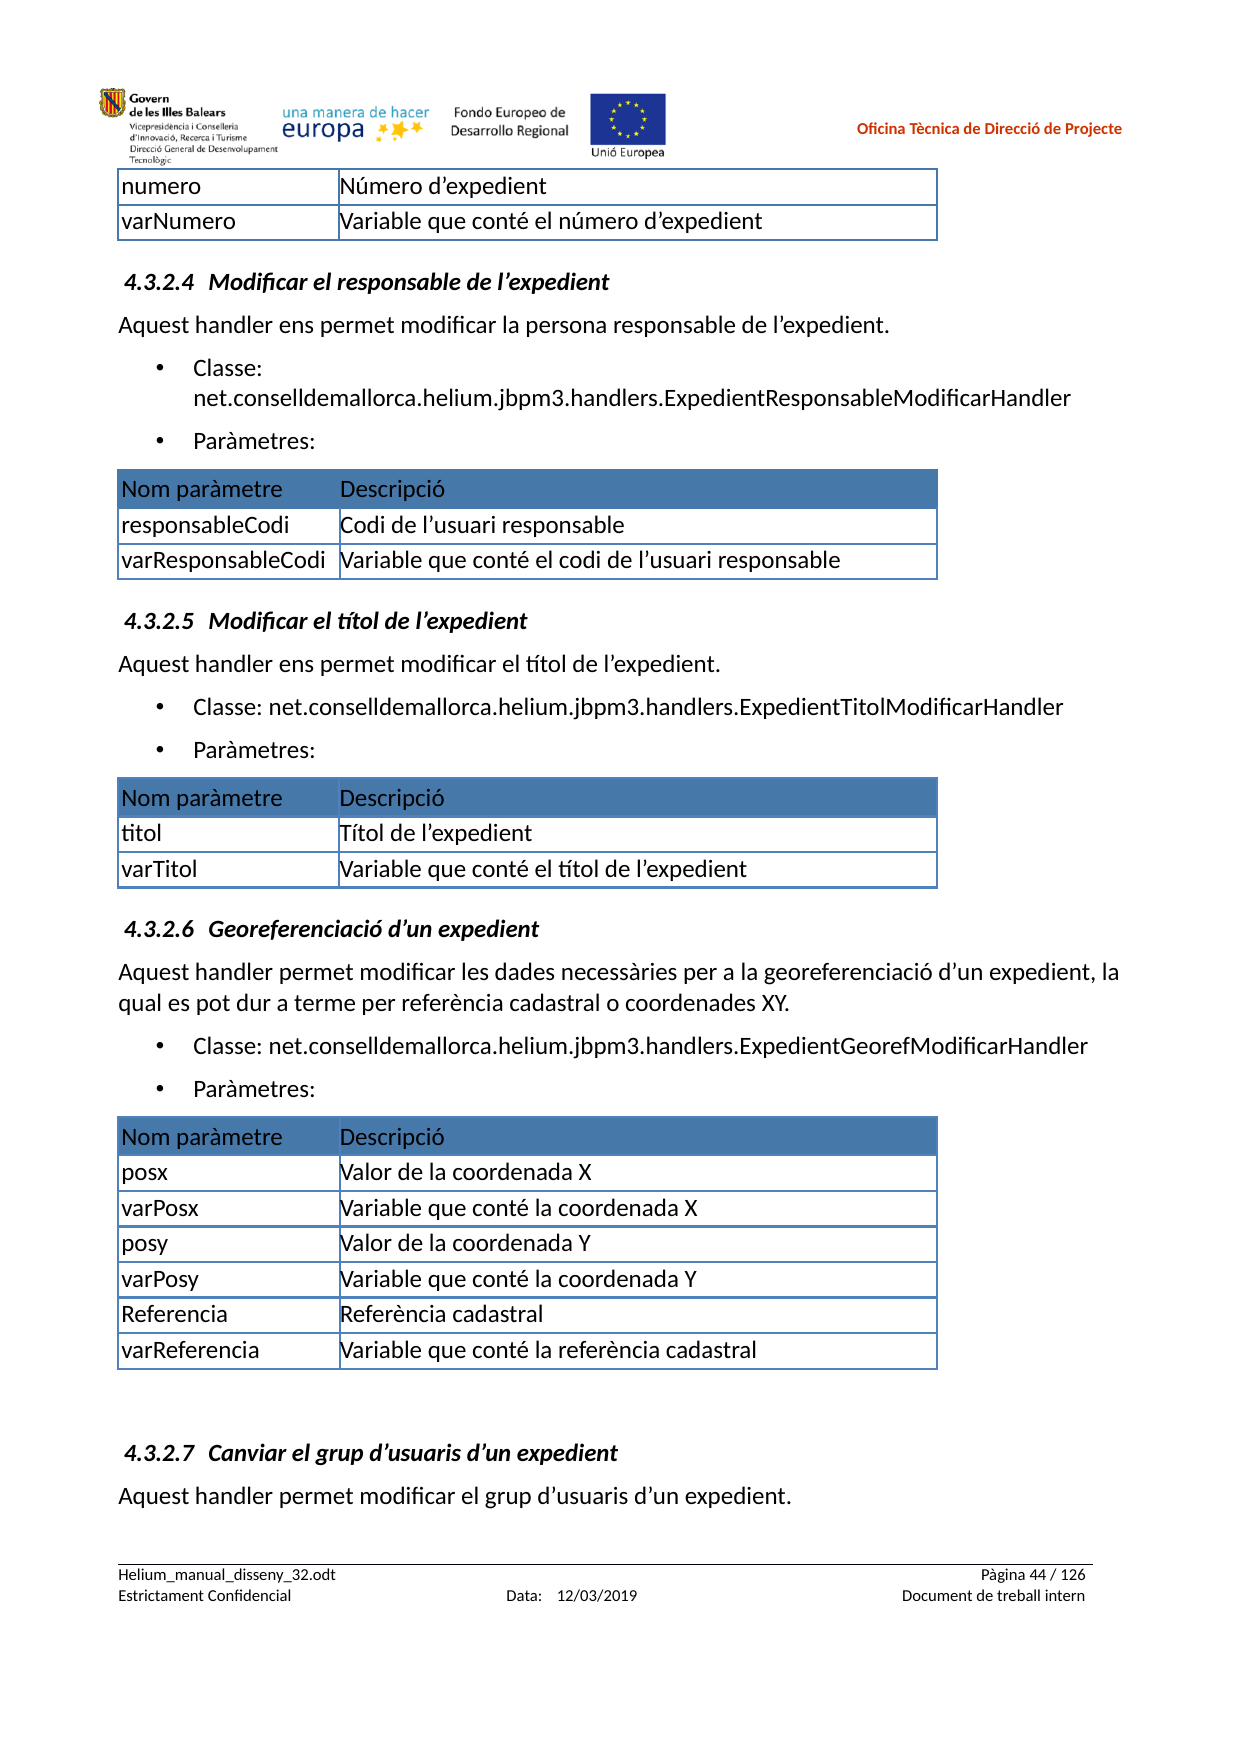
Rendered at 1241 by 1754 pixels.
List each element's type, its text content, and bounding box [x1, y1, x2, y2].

table_header Nom paràmetre [119, 779, 338, 815]
list Paràmetres: [156, 425, 1122, 456]
table_cell varResponsableCodi [119, 545, 339, 578]
table_cell varPosx [119, 1192, 339, 1225]
table_cell varReferencia [119, 1334, 339, 1367]
subtitle Canviar el grup d’usuaris d’un expedient [118, 1437, 1122, 1468]
list Classe: net.conselldemallorca.helium.jbpm3.handlers.ExpedientTitolModificarHandler [156, 691, 1122, 721]
table_cell Títol de l’expedient [340, 818, 936, 851]
table_cell varPosy [119, 1263, 339, 1296]
table_cell varTitol [119, 853, 338, 886]
list Classe: net.conselldemallorca.helium.jbpm3.handlers.ExpedientResponsableModificarHandler [156, 352, 1122, 413]
table_cell Valor de la coordenada Y [341, 1228, 936, 1261]
table_cell Variable que conté la referència cadastral [341, 1334, 936, 1367]
table_header Descripció [341, 1118, 936, 1154]
table_cell Número d’expedient [340, 170, 936, 203]
table_cell Valor de la coordenada X [341, 1156, 936, 1190]
table_cell Variable que conté el títol de l’expedient [340, 853, 936, 886]
table_cell posx [119, 1156, 339, 1190]
table_cell Variable que conté la coordenada X [341, 1192, 936, 1225]
list Paràmetres: [156, 734, 1122, 764]
list Paràmetres: [156, 1073, 1122, 1103]
table_header Descripció [341, 471, 936, 507]
list Classe: net.conselldemallorca.helium.jbpm3.handlers.ExpedientGeorefModificarHandler [156, 1030, 1122, 1060]
subtitle Georeferenciació d’un expedient [118, 913, 1122, 944]
subtitle Modificar el responsable de l’expedient [118, 266, 1122, 296]
table_cell Codi de l’usuari responsable [341, 509, 936, 542]
table_cell Variable que conté el número d’expedient [340, 206, 936, 239]
text Aquest handler permet modificar el grup d’usuaris d’un expedient. [118, 1480, 1122, 1511]
text Aquest handler permet modificar les dades necessàries per a la georeferenciació d’un expedient, la qual es pot dur a terme per referència cadastral o coordenades XY. [118, 956, 1122, 1017]
table_cell Referencia [119, 1299, 339, 1332]
table_cell Variable que conté el codi de l’usuari responsable [341, 545, 936, 578]
picture [99, 87, 668, 166]
table_cell titol [119, 818, 338, 851]
table_cell responsableCodi [119, 509, 339, 542]
table_header Nom paràmetre [119, 471, 339, 507]
table_cell numero [119, 170, 338, 203]
table_cell varNumero [119, 206, 338, 239]
table_cell Referència cadastral [341, 1299, 936, 1332]
table_cell posy [119, 1228, 339, 1261]
subtitle Modificar el títol de l’expedient [118, 605, 1122, 635]
table_cell Variable que conté la coordenada Y [341, 1263, 936, 1296]
table_header Nom paràmetre [119, 1118, 339, 1154]
text Aquest handler ens permet modificar la persona responsable de l’expedient. [118, 309, 1122, 339]
table_header Descripció [340, 779, 936, 815]
text Aquest handler ens permet modificar el títol de l’expedient. [118, 648, 1122, 678]
